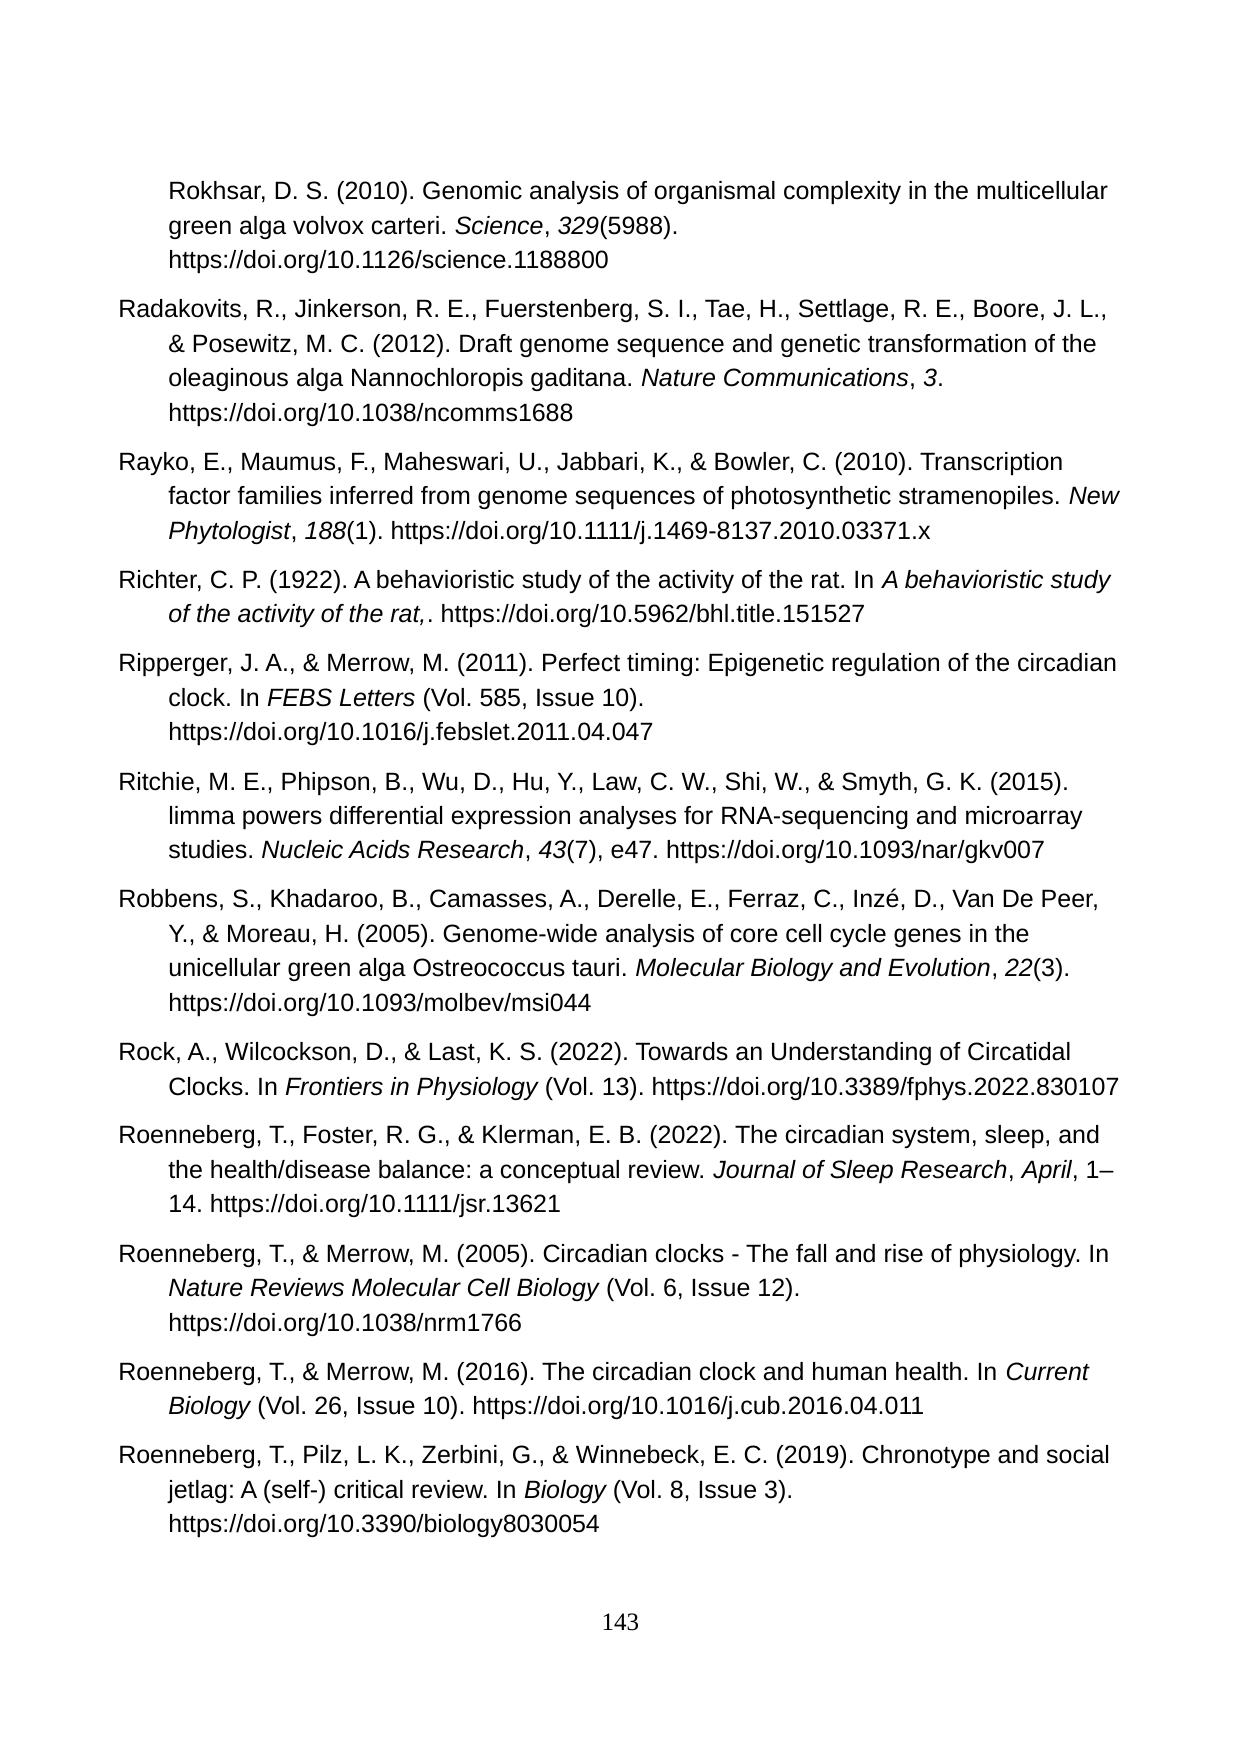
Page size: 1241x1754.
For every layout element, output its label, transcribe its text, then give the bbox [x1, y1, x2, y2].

text Rayko, E., Maumus, F., Maheswari, U., Jabbari, K., & Bowler, C. (2010). Transcription factor families inferred from genome sequences of photosynthetic stramenopiles. New Phytologist, 188(1). https://doi.org/10.1111/j.1469-8137.2010.03371.x [118, 447, 1122, 544]
text Ripperger, J. A., & Merrow, M. (2011). Perfect timing: Epigenetic regulation of the circadian clock. In FEBS Letters (Vol. 585, Issue 10). https://doi.org/10.1016/j.febslet.2011.04.047 [118, 648, 1122, 746]
text Ritchie, M. E., Phipson, B., Wu, D., Hu, Y., Law, C. W., Shi, W., & Smyth, G. K. (2015). limma powers differential expression analyses for RNA-sequencing and microarray studies. Nucleic Acids Research, 43(7), e47. https://doi.org/10.1093/nar/gkv007 [118, 766, 1122, 864]
text Radakovits, R., Jinkerson, R. E., Fuerstenberg, S. I., Tae, H., Settlage, R. E., Boore, J. L., & Posewitz, M. C. (2012). Draft genome sequence and genetic transformation of the oleaginous alga Nannochloropis gaditana. Nature Communications, 3. https://doi.org/10.1038/ncomms1688 [118, 294, 1122, 427]
text Rokhsar, D. S. (2010). Genomic analysis of organismal complexity in the multicellular green alga volvox carteri. Science, 329(5988). https://doi.org/10.1126/science.1188800 [118, 176, 1122, 274]
text Robbens, S., Khadaroo, B., Camasses, A., Derelle, E., Ferraz, C., Inzé, D., Van De Peer, Y., & Moreau, H. (2005). Genome-wide analysis of core cell cycle genes in the unicellular green alga Ostreococcus tauri. Molecular Biology and Evolution, 22(3). https://doi.org/10.1093/molbev/msi044 [118, 884, 1122, 1017]
text Richter, C. P. (1922). A behavioristic study of the activity of the rat. In A behavioristic study of the activity of the rat,. https://doi.org/10.5962/bhl.title.151527 [118, 565, 1122, 628]
text Roenneberg, T., Foster, R. G., & Klerman, E. B. (2022). The circadian system, sleep, and the health/disease balance: a conceptual review. Journal of Sleep Research, April, 1–14. https://doi.org/10.1111/jsr.13621 [118, 1121, 1122, 1218]
text Roenneberg, T., Pilz, L. K., Zerbini, G., & Winnebeck, E. C. (2019). Chronotype and social jetlag: A (self-) critical review. In Biology (Vol. 8, Issue 3). https://doi.org/10.3390/biology8030054 [118, 1440, 1122, 1538]
text Rock, A., Wilcockson, D., & Last, K. S. (2022). Towards an Understanding of Circatidal Clocks. In Frontiers in Physiology (Vol. 13). https://doi.org/10.3389/fphys.2022.830107 [118, 1037, 1122, 1100]
text Roenneberg, T., & Merrow, M. (2016). The circadian clock and human health. In Current Biology (Vol. 26, Issue 10). https://doi.org/10.1016/j.cub.2016.04.011 [118, 1357, 1122, 1420]
text Roenneberg, T., & Merrow, M. (2005). Circadian clocks - The fall and rise of physiology. In Nature Reviews Molecular Cell Biology (Vol. 6, Issue 12). https://doi.org/10.1038/nrm1766 [118, 1238, 1122, 1336]
